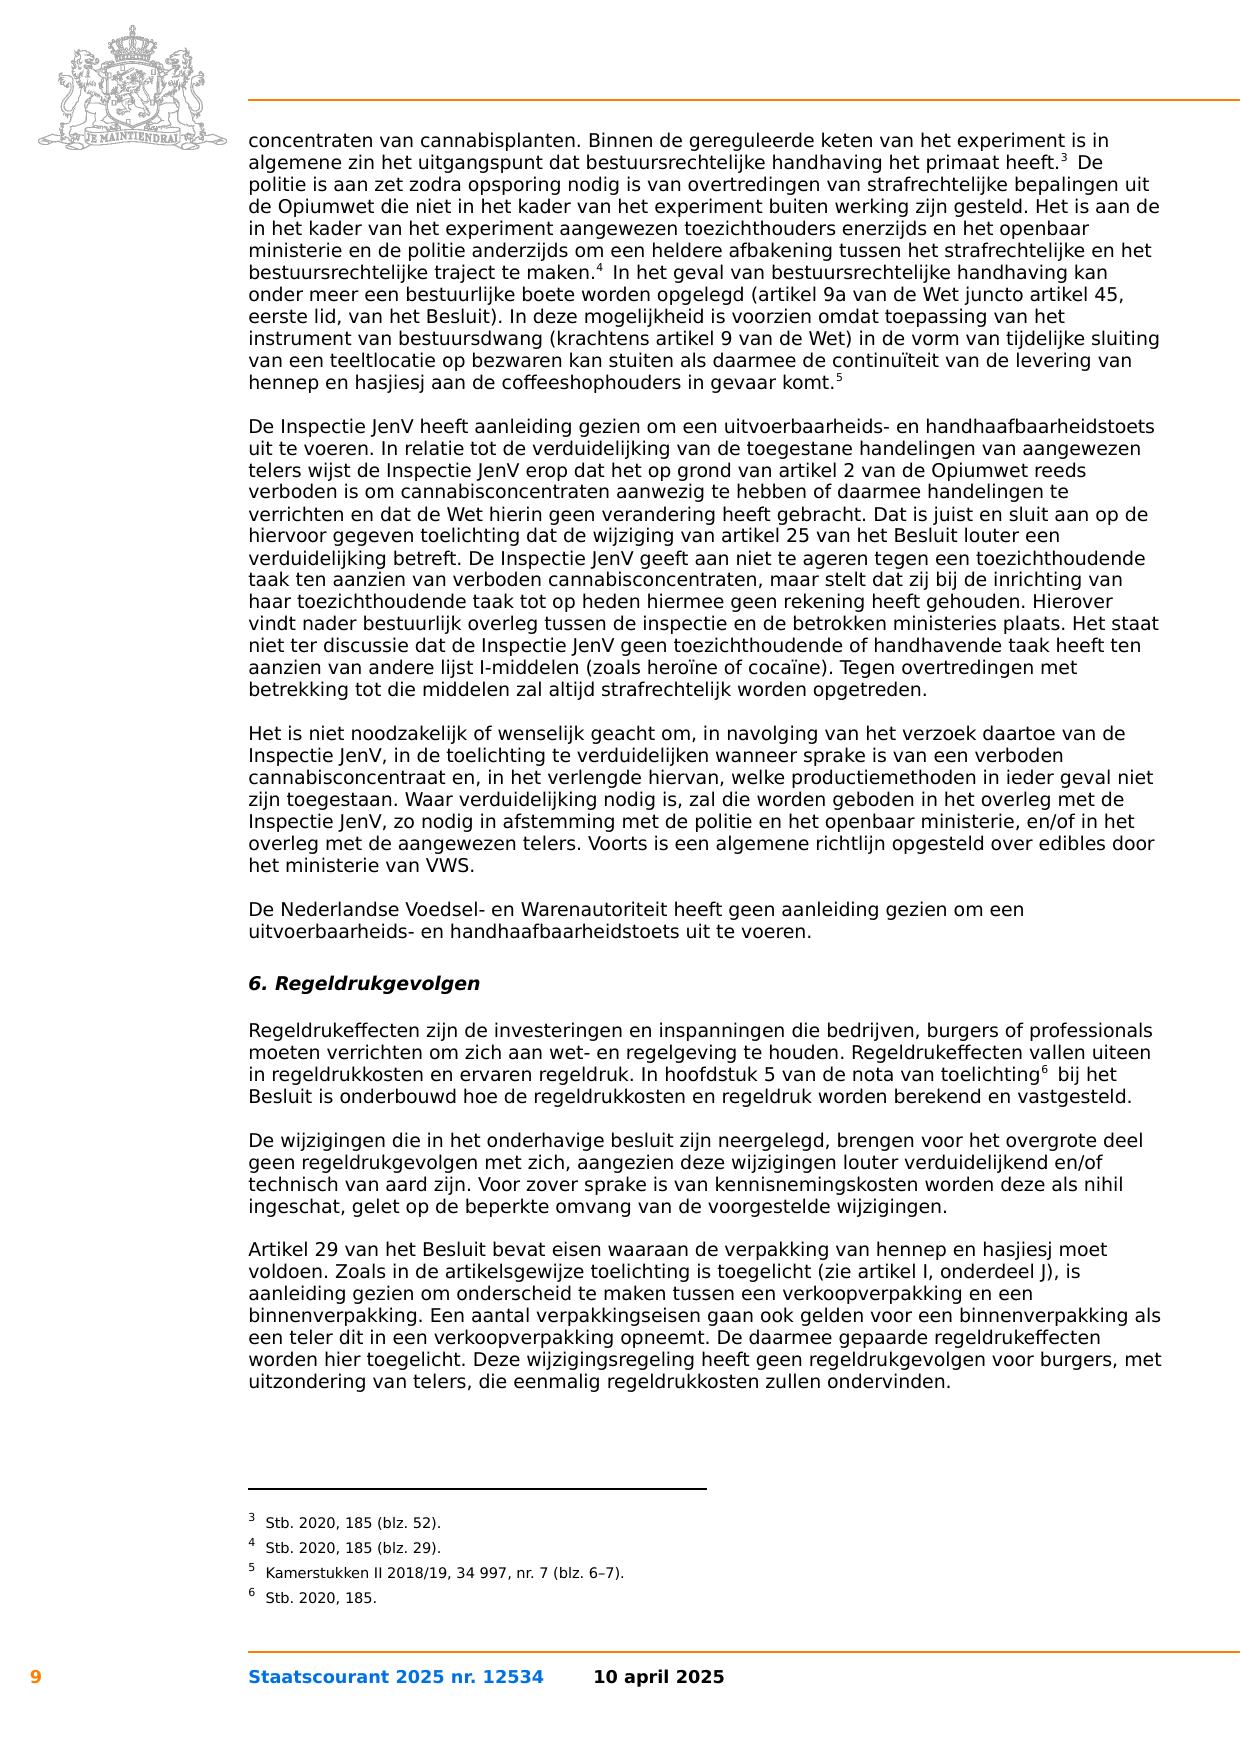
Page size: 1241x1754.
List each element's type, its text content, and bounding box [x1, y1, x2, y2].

subtitle 6. Regeldrukgevolgen [248, 973, 1163, 995]
text De Nederlandse Voedsel- en Warenautoriteit heeft geen aanleiding gezien om een uitvoerbaarheids- en handhaafbaarheidstoets uit te voeren. [248, 899, 1163, 943]
text Stb. 2020, 185 (blz. 52). [248, 1511, 1163, 1533]
text Het is niet noodzakelijk of wenselijk geacht om, in navolging van het verzoek daartoe van de Inspectie JenV, in de toelichting te verduidelijken wanneer sprake is van een verboden cannabisconcentraat en, in het verlengde hiervan, welke productiemethoden in ieder geval niet zijn toegestaan. Waar verduidelijking nodig is, zal die worden geboden in het overleg met de Inspectie JenV, zo nodig in afstemming met de politie en het openbaar ministerie, en/of in het overleg met de aangewezen telers. Voorts is een algemene richtlijn opgesteld over edibles door het ministerie van VWS. [248, 723, 1163, 877]
picture [38, 25, 227, 150]
text Stb. 2020, 185. [248, 1586, 1163, 1608]
text De wijzigingen die in het onderhavige besluit zijn neergelegd, brengen voor het overgrote deel geen regeldrukgevolgen met zich, aangezien deze wijzigingen louter verduidelijkend en/of technisch van aard zijn. Voor zover sprake is van kennisnemingskosten worden deze als nihil ingeschat, gelet op de beperkte omvang van de voorgestelde wijzigingen. [248, 1129, 1163, 1217]
text Stb. 2020, 185 (blz. 29). [248, 1536, 1163, 1558]
text Regeldrukeffecten zijn de investeringen en inspanningen die bedrijven, burgers of professionals moeten verrichten om zich aan wet- en regelgeving te houden. Regeldrukeffecten vallen uiteen in regeldrukkosten en ervaren regeldruk. In hoofdstuk 5 van de nota van toelichting bij het Besluit is onderbouwd hoe de regeldrukkosten en regeldruk worden berekend en vastgesteld. [248, 1020, 1163, 1108]
text Kamerstukken II 2018/19, 34 997, nr. 7 (blz. 6–7). [248, 1561, 1163, 1583]
text concentraten van cannabisplanten. Binnen de gereguleerde keten van het experiment is in algemene zin het uitgangspunt dat bestuursrechtelijke handhaving het primaat heeft. De politie is aan zet zodra opsporing nodig is van overtredingen van strafrechtelijke bepalingen uit de Opiumwet die niet in het kader van het experiment buiten werking zijn gesteld. Het is aan de in het kader van het experiment aangewezen toezichthouders enerzijds en het openbaar ministerie en de politie anderzijds om een heldere afbakening tussen het strafrechtelijke en het bestuursrechtelijke traject te maken. In het geval van bestuursrechtelijke handhaving kan onder meer een bestuurlijke boete worden opgelegd (artikel 9a van de Wet juncto artikel 45, eerste lid, van het Besluit). In deze mogelijkheid is voorzien omdat toepassing van het instrument van bestuursdwang (krachtens artikel 9 van de Wet) in de vorm van tijdelijke sluiting van een teeltlocatie op bezwaren kan stuiten als daarmee de continuïteit van de levering van hennep en hasjiesj aan de coffeeshophouders in gevaar komt. [248, 130, 1163, 394]
text Artikel 29 van het Besluit bevat eisen waaraan de verpakking van hennep en hasjiesj moet voldoen. Zoals in de artikelsgewijze toelichting is toegelicht (zie artikel I, onderdeel J), is aanleiding gezien om onderscheid te maken tussen een verkoopverpakking en een binnenverpakking. Een aantal verpakkingseisen gaan ook gelden voor een binnenverpakking als een teler dit in een verkoopverpakking opneemt. De daarmee gepaarde regeldrukeffecten worden hier toegelicht. Deze wijzigingsregeling heeft geen regeldrukgevolgen voor burgers, met uitzondering van telers, die eenmalig regeldrukkosten zullen ondervinden. [248, 1239, 1163, 1393]
text De Inspectie JenV heeft aanleiding gezien om een uitvoerbaarheids- en handhaafbaarheidstoets uit te voeren. In relatie tot de verduidelijking van de toegestane handelingen van aangewezen telers wijst de Inspectie JenV erop dat het op grond van artikel 2 van de Opiumwet reeds verboden is om cannabisconcentraten aanwezig te hebben of daarmee handelingen te verrichten en dat de Wet hierin geen verandering heeft gebracht. Dat is juist en sluit aan op de hiervoor gegeven toelichting dat de wijziging van artikel 25 van het Besluit louter een verduidelijking betreft. De Inspectie JenV geeft aan niet te ageren tegen een toezichthoudende taak ten aanzien van verboden cannabisconcentraten, maar stelt dat zij bij de inrichting van haar toezichthoudende taak tot op heden hiermee geen rekening heeft gehouden. Hierover vindt nader bestuurlijk overleg tussen de inspectie en de betrokken ministeries plaats. Het staat niet ter discussie dat de Inspectie JenV geen toezichthoudende of handhavende taak heeft ten aanzien van andere lijst I-middelen (zoals heroïne of cocaïne). Tegen overtredingen met betrekking tot die middelen zal altijd strafrechtelijk worden opgetreden. [248, 416, 1163, 701]
